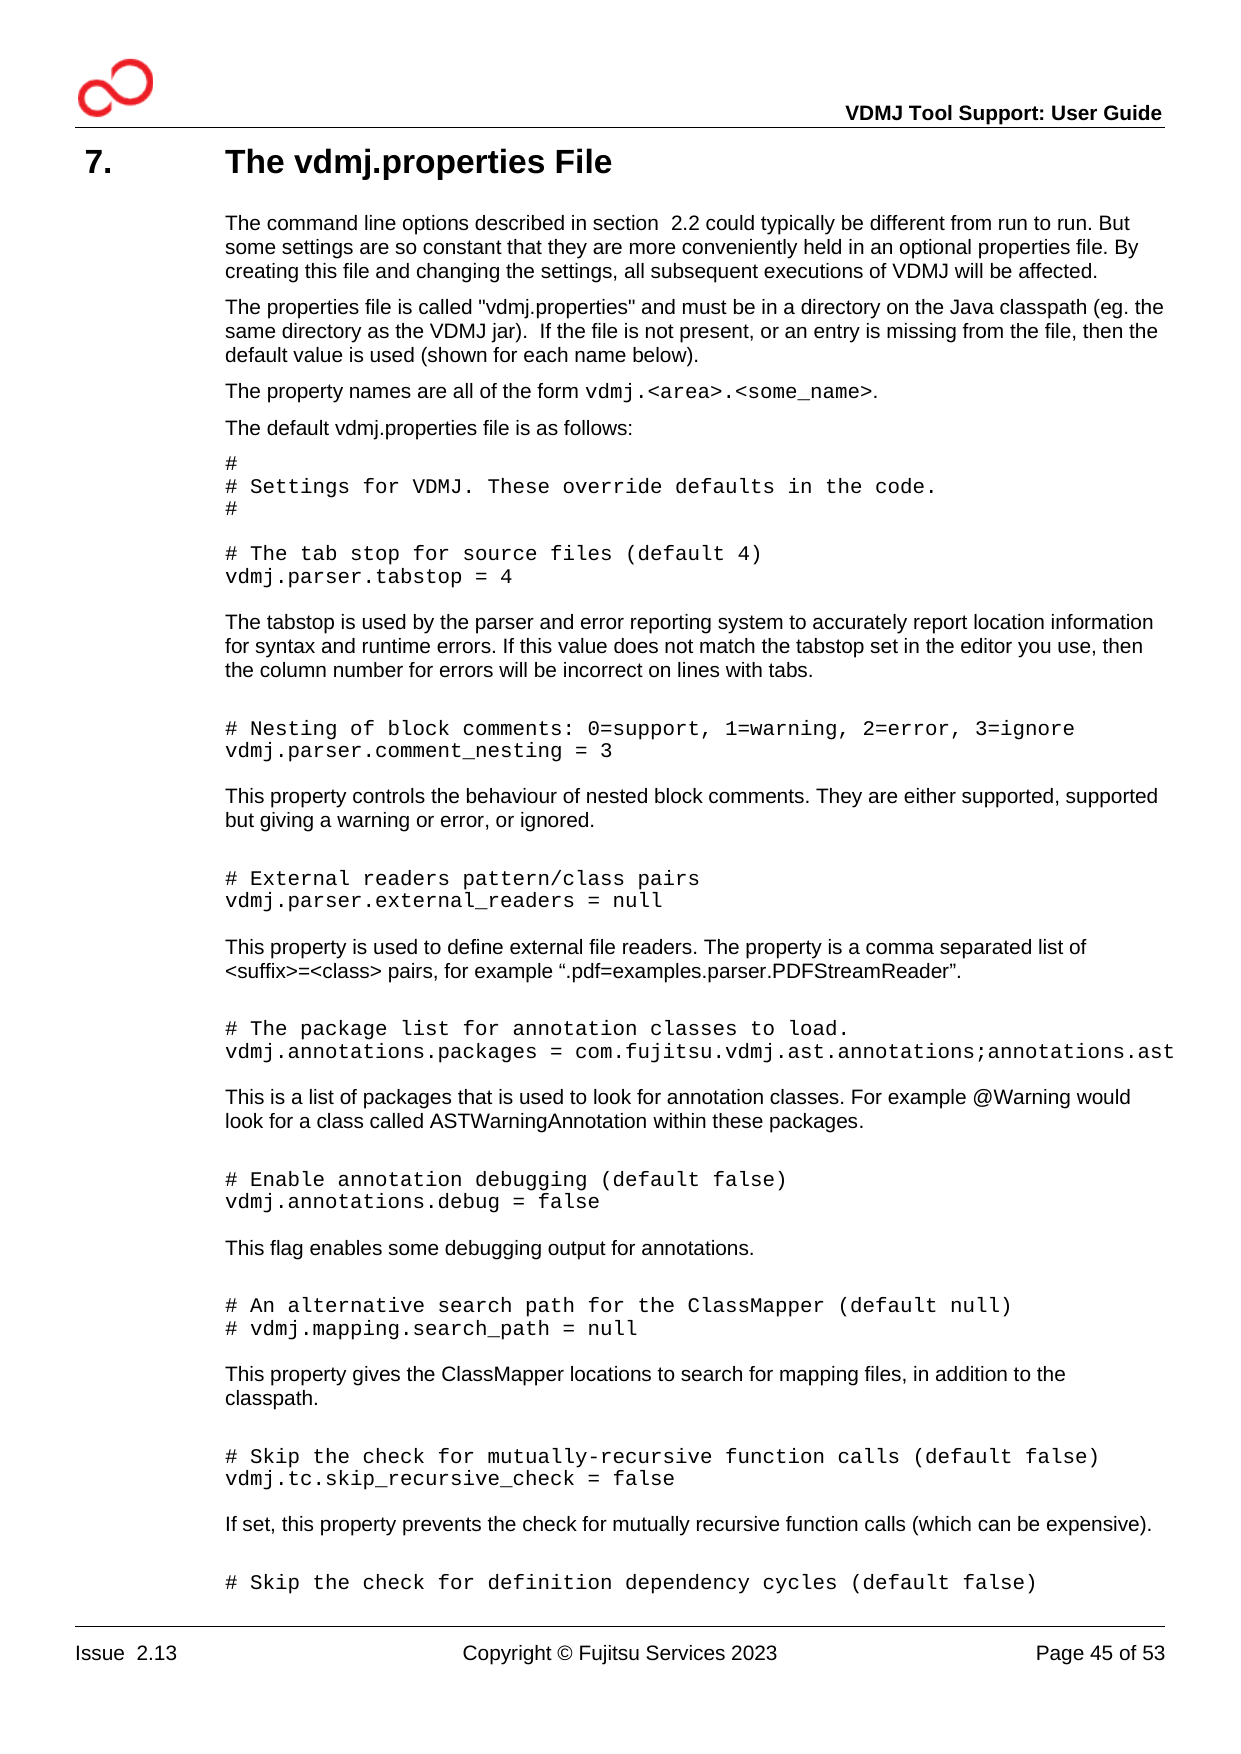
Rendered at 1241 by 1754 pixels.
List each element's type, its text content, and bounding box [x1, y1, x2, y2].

text vdmj.parser.tabstop = 4 [225, 565, 1165, 588]
text The property names are all of the form vdmj.<area>.<some_name>. [225, 380, 1165, 404]
text # vdmj.mapping.search_path = null [225, 1317, 1165, 1340]
text # [225, 453, 1165, 475]
text This property controls the behaviour of nested block comments. They are either supported, supported but giving a warning or error, or ignored. [225, 784, 1165, 832]
text vdmj.parser.external_readers = null [225, 890, 1165, 912]
text This property is used to define external file readers. The property is a comma separated list of <suffix>=<class> pairs, for example “.pdf=examples.parser.PDFStreamReader”. [225, 935, 1165, 983]
text # Enable annotation debugging (default false) [225, 1168, 1165, 1191]
text # Skip the check for mutually-recursive function calls (default false) [225, 1445, 1165, 1468]
text # Skip the check for definition dependency cycles (default false) [225, 1572, 1165, 1594]
text This flag enables some debugging output for annotations. [225, 1236, 1165, 1260]
text vdmj.annotations.packages = com.fujitsu.vdmj.ast.annotations;annotations.ast [225, 1040, 1193, 1063]
text vdmj.tc.skip_recursive_check = false [225, 1468, 1165, 1490]
text vdmj.parser.comment_nesting = 3 [225, 739, 1165, 762]
text vdmj.annotations.debug = false [225, 1191, 1165, 1213]
text If set, this property prevents the check for mutually recursive function calls (which can be expensive). [225, 1513, 1165, 1537]
text The default vdmj.properties file is as follows: [225, 416, 1165, 440]
picture [78, 52, 153, 127]
text # An alternative search path for the ClassMapper (default null) [225, 1295, 1165, 1317]
text # External readers pattern/class pairs [225, 867, 1165, 890]
text This property gives the ClassMapper locations to search for mapping files, in addition to the classpath. [225, 1362, 1165, 1410]
subtitle The vdmj.properties File [75, 143, 1165, 181]
text # The package list for annotation classes to load. [225, 1018, 1165, 1040]
text # [225, 498, 1165, 520]
text # Settings for VDMJ. These override defaults in the code. [225, 475, 1165, 498]
text # Nesting of block comments: 0=support, 1=warning, 2=error, 3=ignore [225, 717, 1165, 739]
text The tabstop is used by the parser and error reporting system to accurately report location information for syntax and runtime errors. If this value does not match the tabstop set in the editor you use, then the column number for errors will be incorrect on lines with tabs. [225, 610, 1165, 682]
text The command line options described in section 2.2 could typically be different from run to run. But some settings are so constant that they are more conveniently held in an optional properties file. By creating this file and changing the settings, all subsequent executions of VDMJ will be affected. [225, 211, 1165, 283]
text The properties file is called "vdmj.properties" and must be in a directory on the Java classpath (eg. the same directory as the VDMJ jar). If the file is not present, or an entry is missing from the file, then the default value is used (shown for each name below). [225, 295, 1165, 367]
text This is a list of packages that is used to look for annotation classes. For example @Warning would look for a class called ASTWarningAnnotation within these packages. [225, 1085, 1165, 1133]
text # The tab stop for source files (default 4) [225, 543, 1165, 565]
